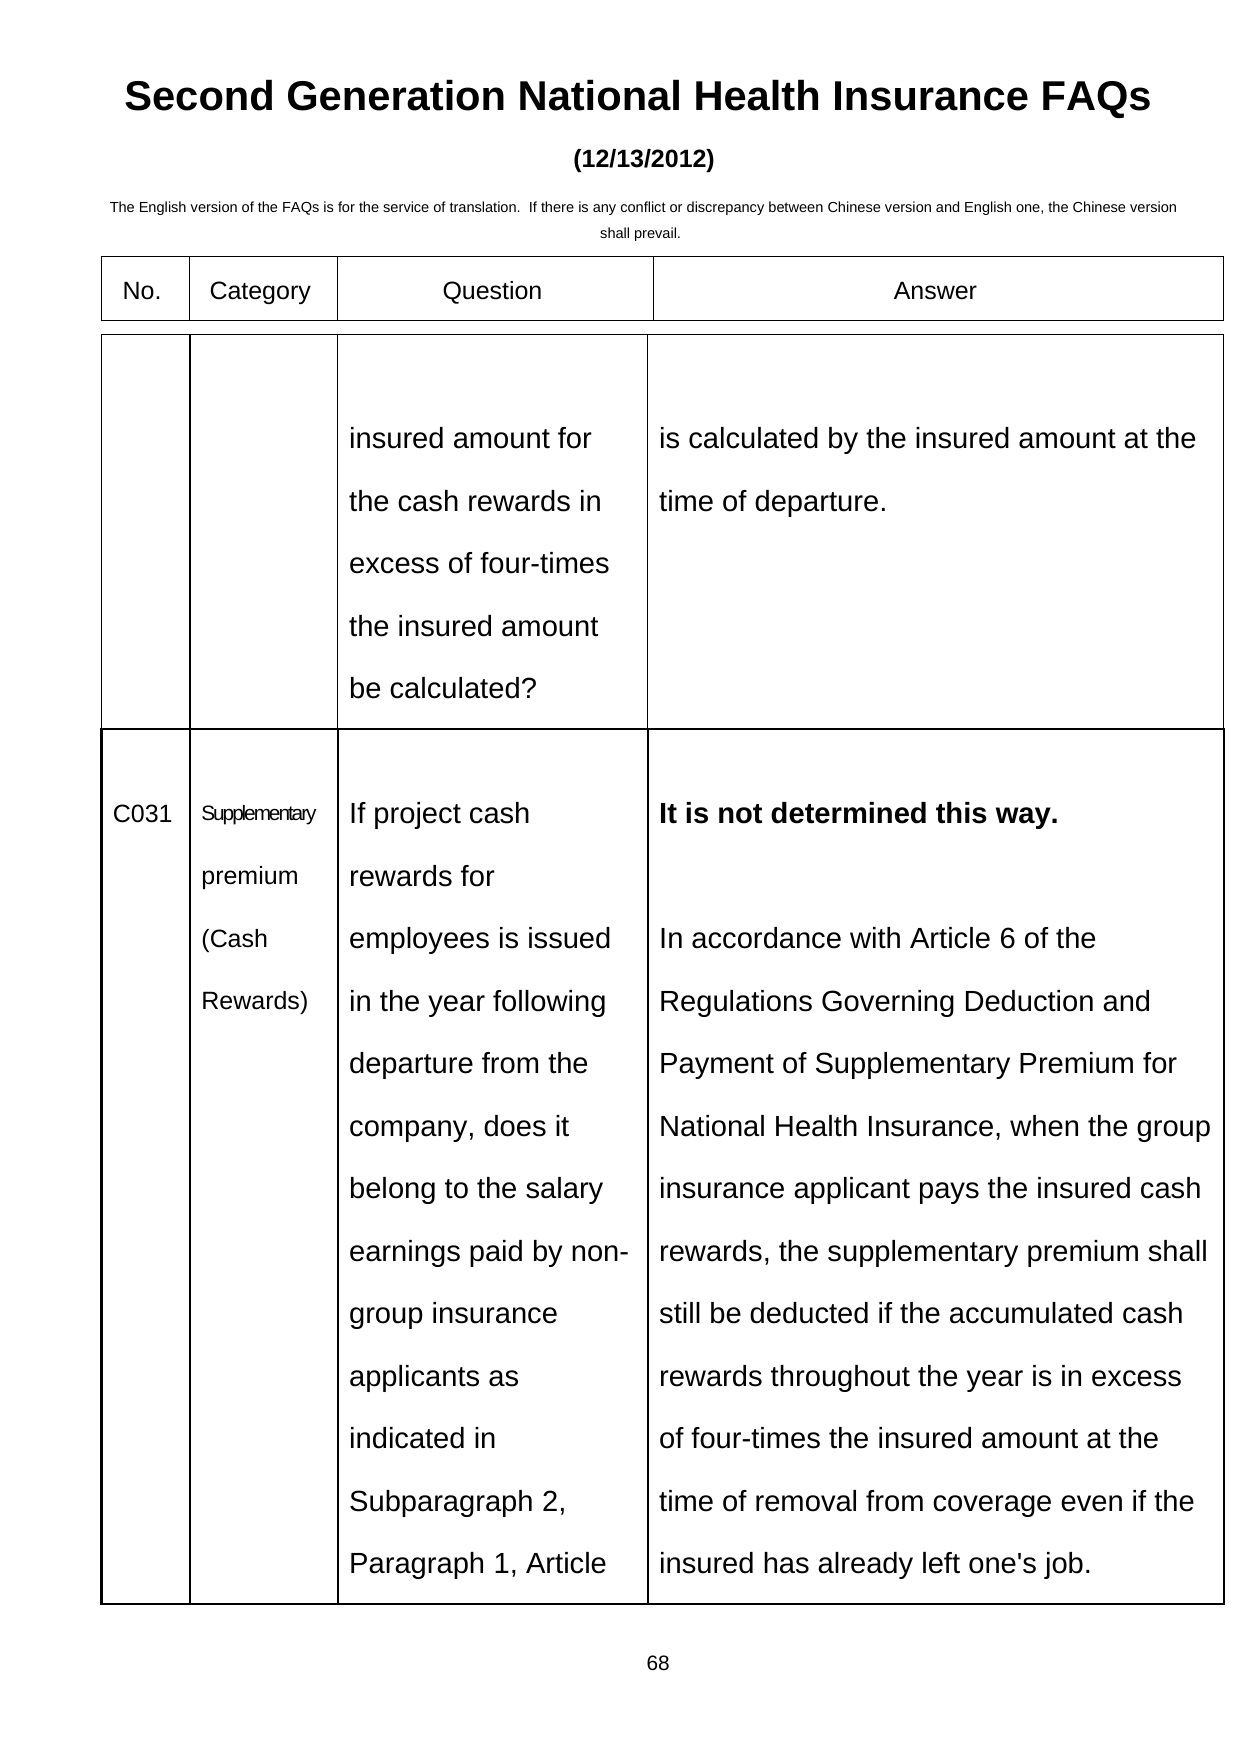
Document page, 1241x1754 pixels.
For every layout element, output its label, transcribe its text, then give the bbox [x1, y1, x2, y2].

table_cell insured amount for the cash rewards in excess of four-times the insured amount be calculated? [338, 335, 647, 727]
table_cell [191, 335, 337, 727]
table_cell [102, 335, 189, 727]
table_cell Supplementary premium (Cash Rewards) [191, 730, 337, 1602]
table_cell is calculated by the insured amount at the time of departure. [648, 335, 1223, 727]
table_cell C031 [103, 730, 189, 1602]
table_cell It is not determined this way. In accordance with Article 6 of the Regulations Governing Deduction and Payment of Supplementary Premium for National Health Insurance, when the group insurance applicant pays the insured cash rewards, the supplementary premium shall still be deducted if the accumulated cash rewards throughout the year is in excess of four-times the insured amount at the time of removal from coverage even if the insured has already left one's job. [649, 730, 1223, 1602]
table_cell If project cash rewards for employees is issued in the year following departure from the company, does it belong to the salary earnings paid by non-group insurance applicants as indicated in Subparagraph 2, Paragraph 1, Article [339, 730, 647, 1602]
